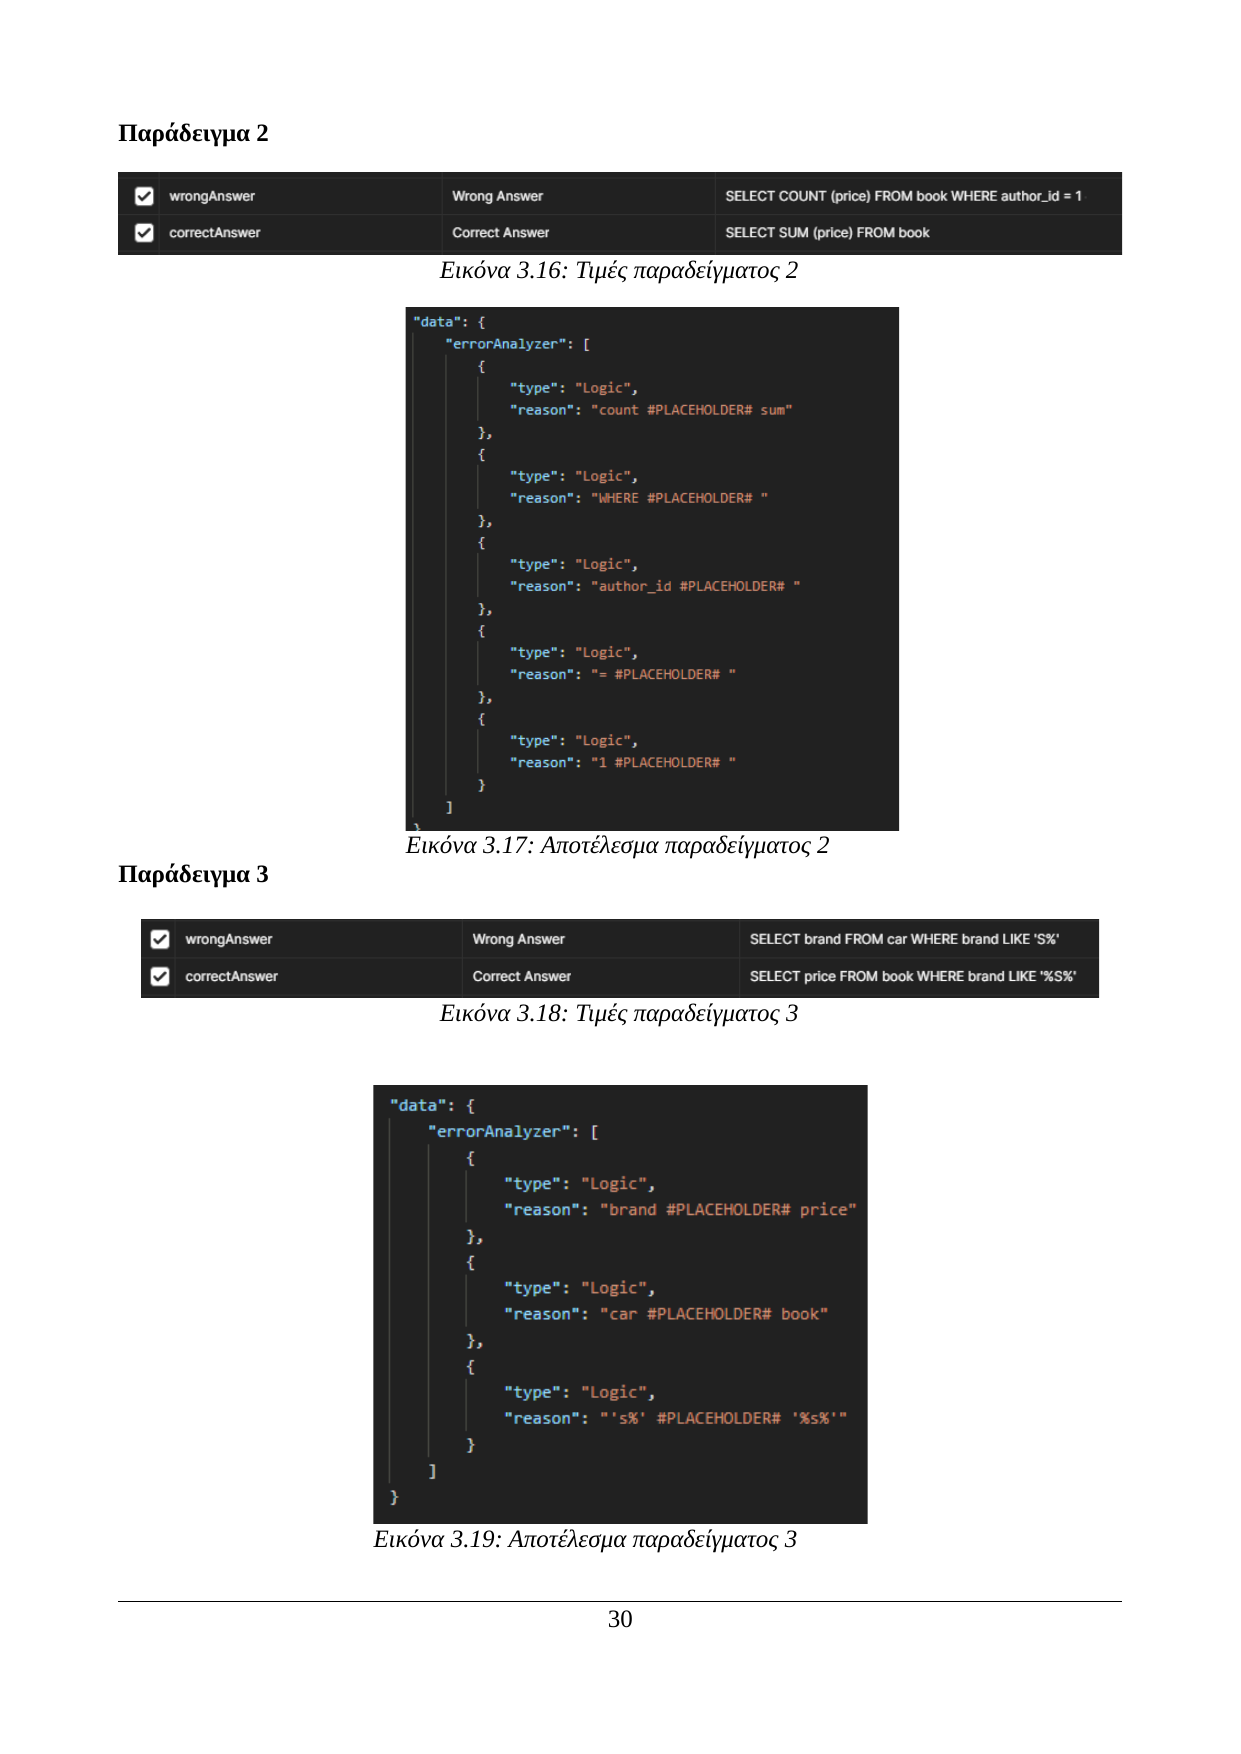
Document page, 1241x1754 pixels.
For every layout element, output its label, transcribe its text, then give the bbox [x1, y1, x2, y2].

picture [141, 919, 1100, 998]
picture [405, 307, 900, 831]
text Εικόνα 3.16: Τιμές παραδείγματος 2 [118, 255, 1122, 283]
text Παράδειγμα 2 [118, 118, 1122, 147]
text Εικόνα 3.19: Αποτέλεσμα παραδείγματος 3 [373, 1524, 868, 1553]
picture [118, 172, 1123, 255]
text Παράδειγμα 3 [118, 859, 1122, 888]
picture [373, 1085, 868, 1524]
text Εικόνα 3.17: Αποτέλεσμα παραδείγματος 2 [406, 831, 899, 859]
text Εικόνα 3.18: Τιμές παραδείγματος 3 [141, 998, 1099, 1027]
